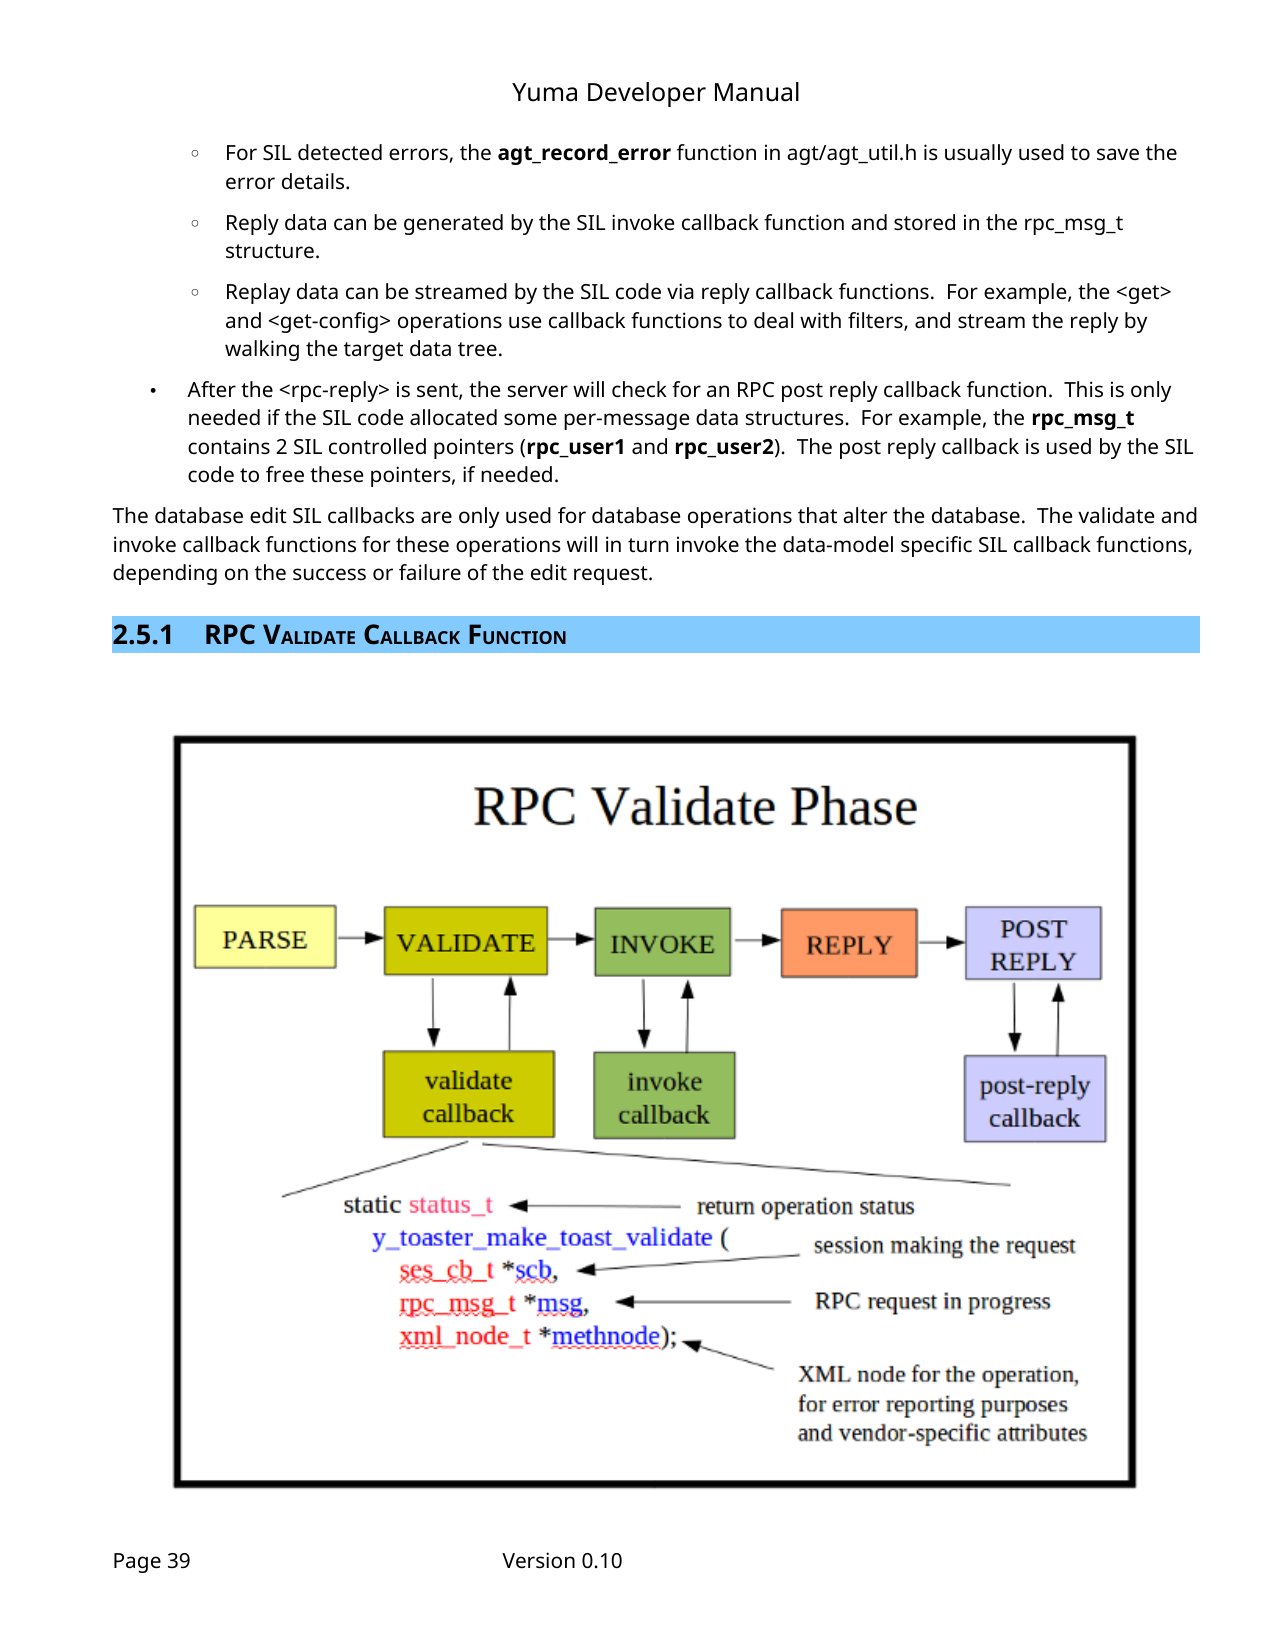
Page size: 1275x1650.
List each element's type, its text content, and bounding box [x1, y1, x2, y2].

list After the <rpc-reply> is sent, the server will check for an RPC post reply callback function. This is only needed if the SIL code allocated some per-message data structures. For example, the rpc_msg_t contains 2 SIL controlled pointers (rpc_user1 and rpc_user2). The post reply callback is used by the SIL code to free these pointers, if needed. [150, 375, 1200, 489]
list For SIL detected errors, the agt_record_error function in agt/agt_util.h is usually used to save the error details. [187, 138, 1200, 195]
list Reply data can be generated by the SIL invoke callback function and stored in the rpc_msg_t structure. [187, 208, 1200, 265]
list Replay data can be streamed by the SIL code via reply callback functions. For example, the <get> and <get-config> operations use callback functions to deal with filters, and stream the reply by walking the target data tree. [187, 277, 1200, 363]
subtitle RPC Validate Callback Function [112, 616, 1200, 653]
text The database edit SIL callbacks are only used for database operations that alter the database. The validate and invoke callback functions for these operations will in turn invoke the data-model specific SIL callback functions, depending on the success or failure of the edit request. [112, 501, 1200, 587]
picture [148, 722, 1164, 1504]
